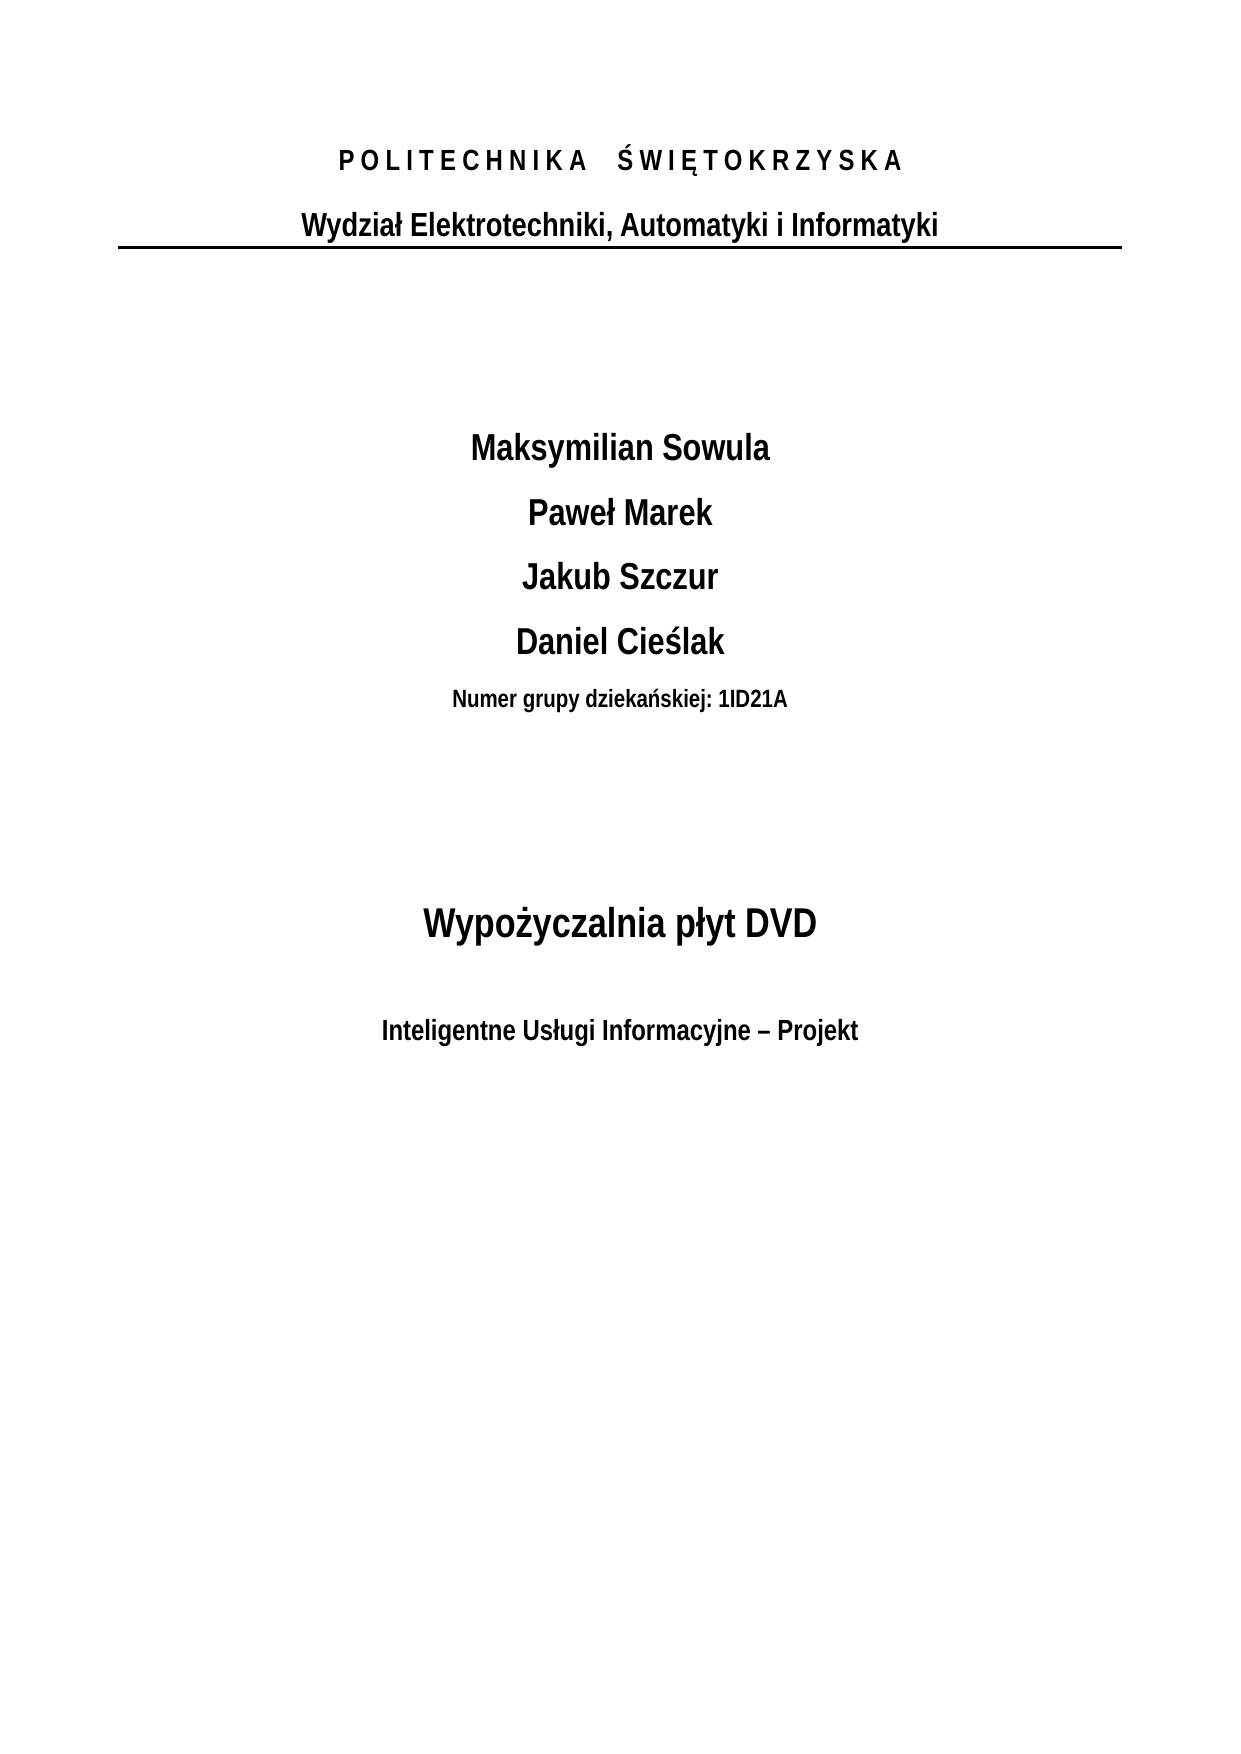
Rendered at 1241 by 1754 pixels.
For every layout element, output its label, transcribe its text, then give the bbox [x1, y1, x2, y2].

text Wypożyczalnia płyt DVD [118, 898, 1122, 946]
text Maksymilian Sowula [118, 426, 1122, 469]
text Numer grupy dziekańskiej: 1ID21A [118, 684, 1122, 712]
text Wydział Elektrotechniki, Automatyki i Informatyki [118, 206, 1122, 246]
text Daniel Cieślak [118, 619, 1122, 662]
text Inteligentne Usługi Informacyjne – Projekt [118, 1013, 1122, 1046]
subtitle Politechnika Świętokrzyska [118, 143, 1122, 177]
text Jakub Szczur [118, 555, 1122, 598]
text Paweł Marek [118, 490, 1122, 533]
